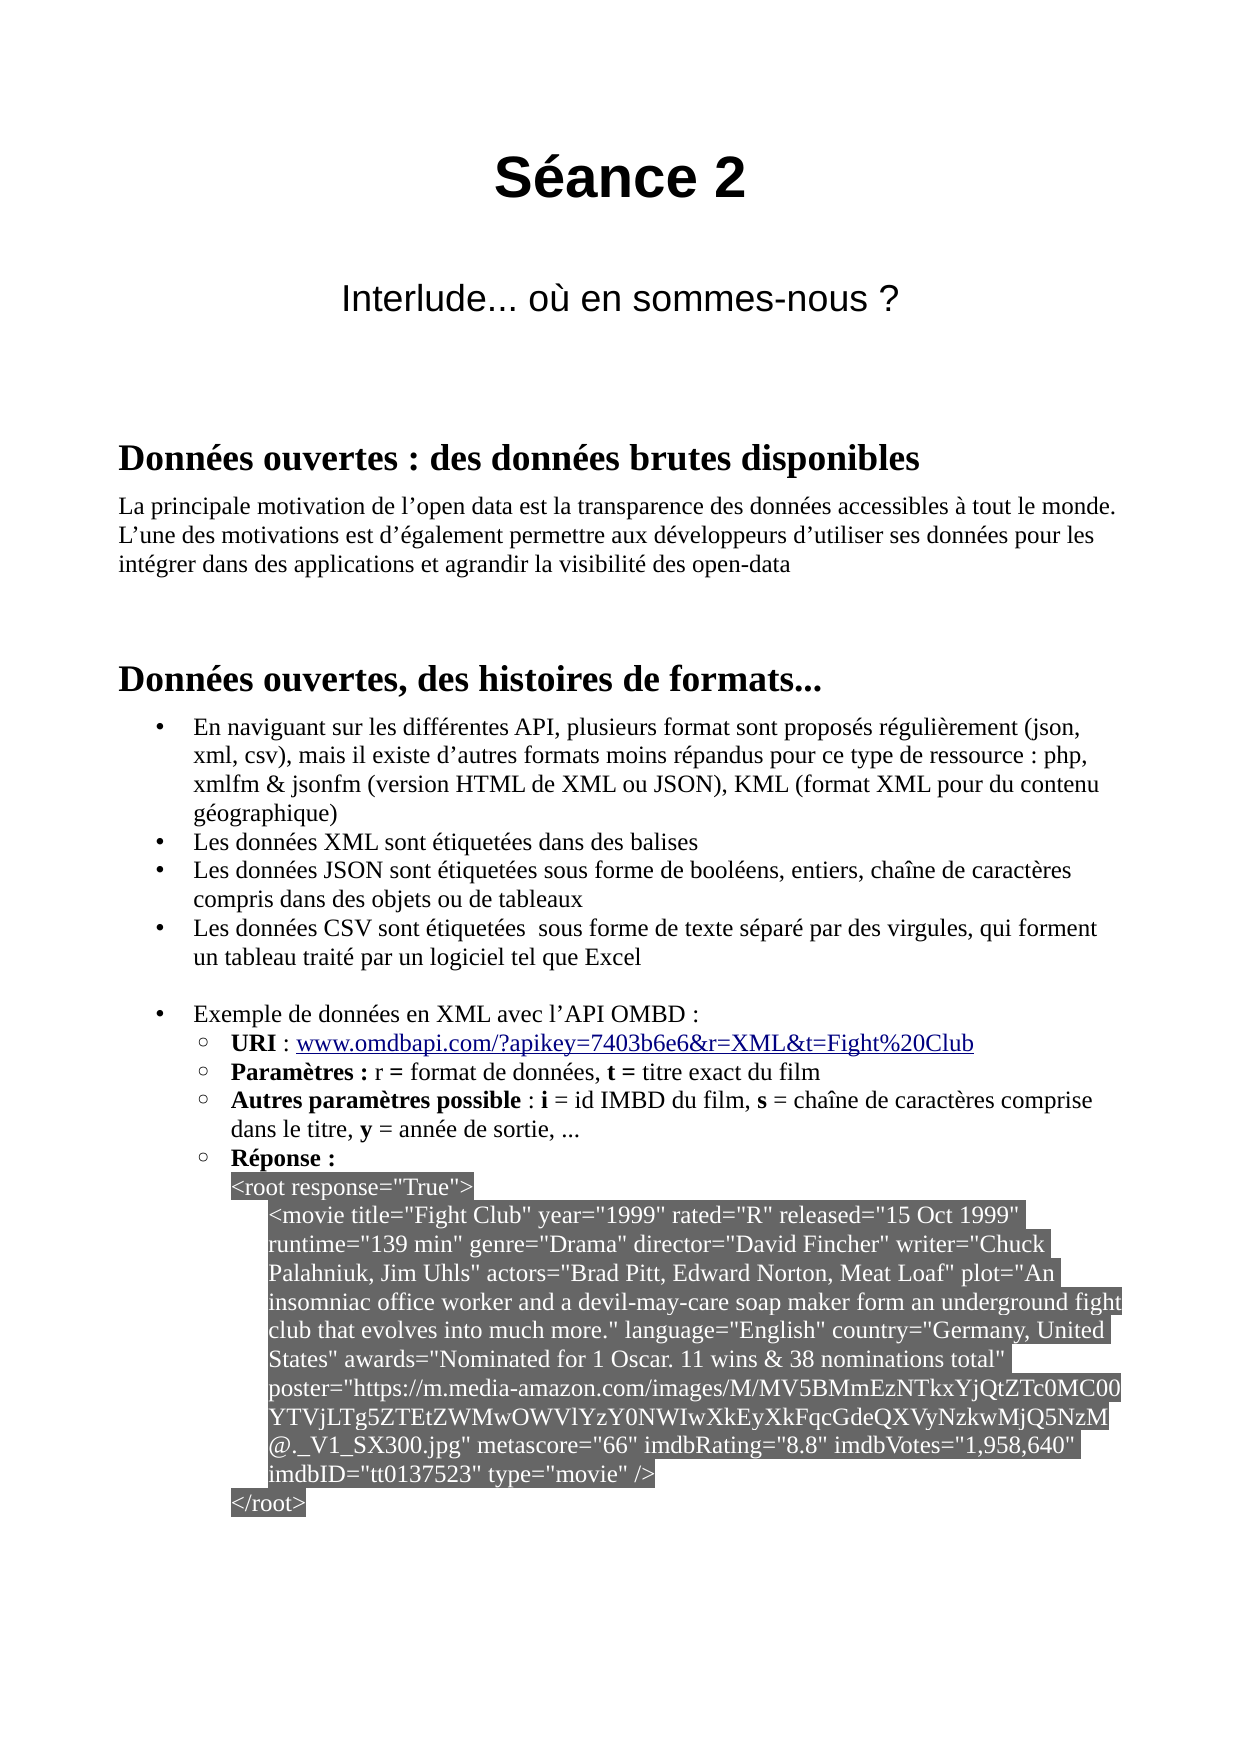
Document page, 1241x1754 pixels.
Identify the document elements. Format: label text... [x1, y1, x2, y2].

list <movie title="Fight Club" year="1999" rated="R" released="15 Oct 1999" runtime="139 min" genre="Drama" director="David Fincher" writer="Chuck Palahniuk, Jim Uhls" actors="Brad Pitt, Edward Norton, Meat Loaf" plot="An insomniac office worker and a devil-may-care soap maker form an underground fight club that evolves into much more." language="English" country="Germany, United States" awards="Nominated for 1 Oscar. 11 wins & 38 nominations total" poster="https://m.media-amazon.com/images/M/MV5BMmEzNTkxYjQtZTc0MC00YTVjLTg5ZTEtZWMwOWVlYzY0NWIwXkEyXkFqcGdeQXVyNzkwMjQ5NzM@._V1_SX300.jpg" metascore="66" imdbRating="8.8" imdbVotes="1,958,640" imdbID="tt0137523" type="movie" /> [231, 1200, 1122, 1488]
list Paramètres : r = format de données, t = titre exact du film [193, 1057, 1122, 1085]
list En naviguant sur les différentes API, plusieurs format sont proposés régulièrement (json, xml, csv), mais il existe d’autres formats moins répandus pour ce type de ressource : php, xmlfm & jsonfm (version HTML de XML ou JSON), KML (format XML pour du contenu géographique) [156, 712, 1122, 827]
list Les données CSV sont étiquetées sous forme de texte séparé par des virgules, qui forment un tableau traité par un logiciel tel que Excel [156, 913, 1122, 970]
subtitle Données ouvertes : des données brutes disponibles [118, 436, 1122, 479]
list Autres paramètres possible : i = id IMBD du film, s = chaîne de caractères comprise dans le titre, y = année de sortie, ... [193, 1085, 1122, 1143]
text La principale motivation de l’open data est la transparence des données accessibles à tout le monde. L’une des motivations est d’également permettre aux développeurs d’utiliser ses données pour les intégrer dans des applications et agrandir la visibilité des open-data [118, 491, 1122, 578]
list Exemple de données en XML avec l’API OMBD : [156, 999, 1122, 1028]
list Réponse : [193, 1143, 1122, 1172]
subtitle Interlude... où en sommes-nous ? [118, 277, 1122, 320]
title Séance 2 [118, 143, 1122, 210]
list </root> [193, 1488, 1122, 1517]
list Les données JSON sont étiquetées sous forme de booléens, entiers, chaîne de caractères compris dans des objets ou de tableaux [156, 855, 1122, 913]
list Les données XML sont étiquetées dans des balises [156, 827, 1122, 855]
list URI : www.omdbapi.com/?apikey=7403b6e6&r=XML&t=Fight%20Club [193, 1028, 1122, 1057]
list <root response="True"> [193, 1172, 1122, 1200]
subtitle Données ouvertes, des histoires de formats... [118, 656, 1122, 699]
